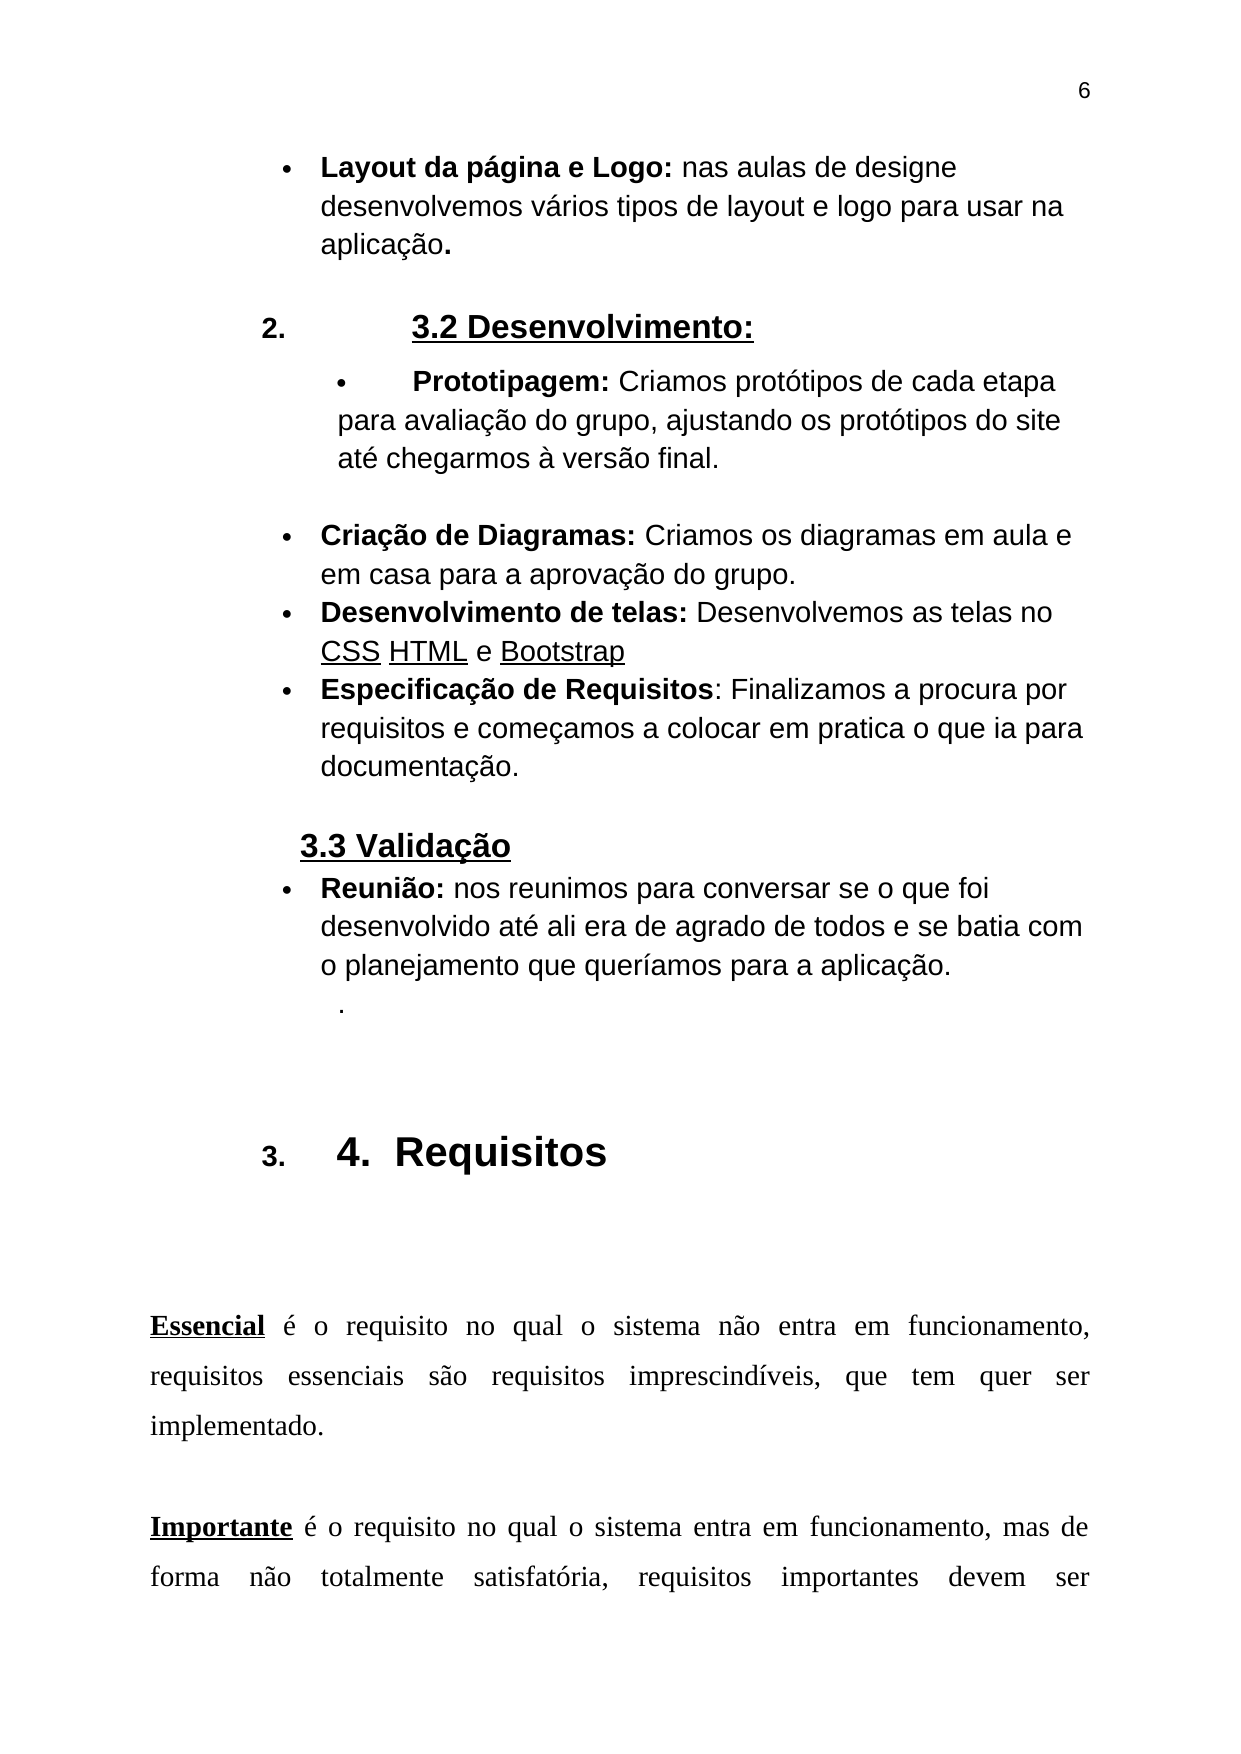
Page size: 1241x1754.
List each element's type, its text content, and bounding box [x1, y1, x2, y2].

list Prototipagem: Criamos protótipos de cada etapa para avaliação do grupo, ajustando os protótipos do site até chegarmos à versão final. [337, 364, 1091, 474]
list Reunião: nos reunimos para conversar se o que foi desenvolvido até ali era de agrado de todos e se batia com o planejamento que queríamos para a aplicação. [283, 871, 1091, 981]
text 3.3 Validação [150, 826, 1091, 865]
list . [337, 986, 1091, 1020]
list Layout da página e Logo: nas aulas de designe desenvolvemos vários tipos de layout e logo para usar na aplicação. [283, 150, 1091, 261]
list Criação de Diagramas: Criamos os diagramas em aula e em casa para a aprovação do grupo. [283, 518, 1091, 590]
subtitle 4. Requisitos [261, 1127, 1091, 1175]
subtitle 3.2 Desenvolvimento: [261, 307, 1091, 346]
text Essencial é o requisito no qual o sistema não entra em funcionamento, requisitos essenciais são requisitos imprescindíveis, que tem quer ser implementado. [150, 1308, 1091, 1442]
list Especificação de Requisitos: Finalizamos a procura por requisitos e começamos a colocar em pratica o que ia para documentação. [283, 672, 1091, 783]
list Desenvolvimento de telas: Desenvolvemos as telas no CSS HTML e Bootstrap [283, 595, 1091, 667]
text Importante é o requisito no qual o sistema entra em funcionamento, mas de forma não totalmente satisfatória, requisitos importantes devem ser [150, 1509, 1091, 1593]
